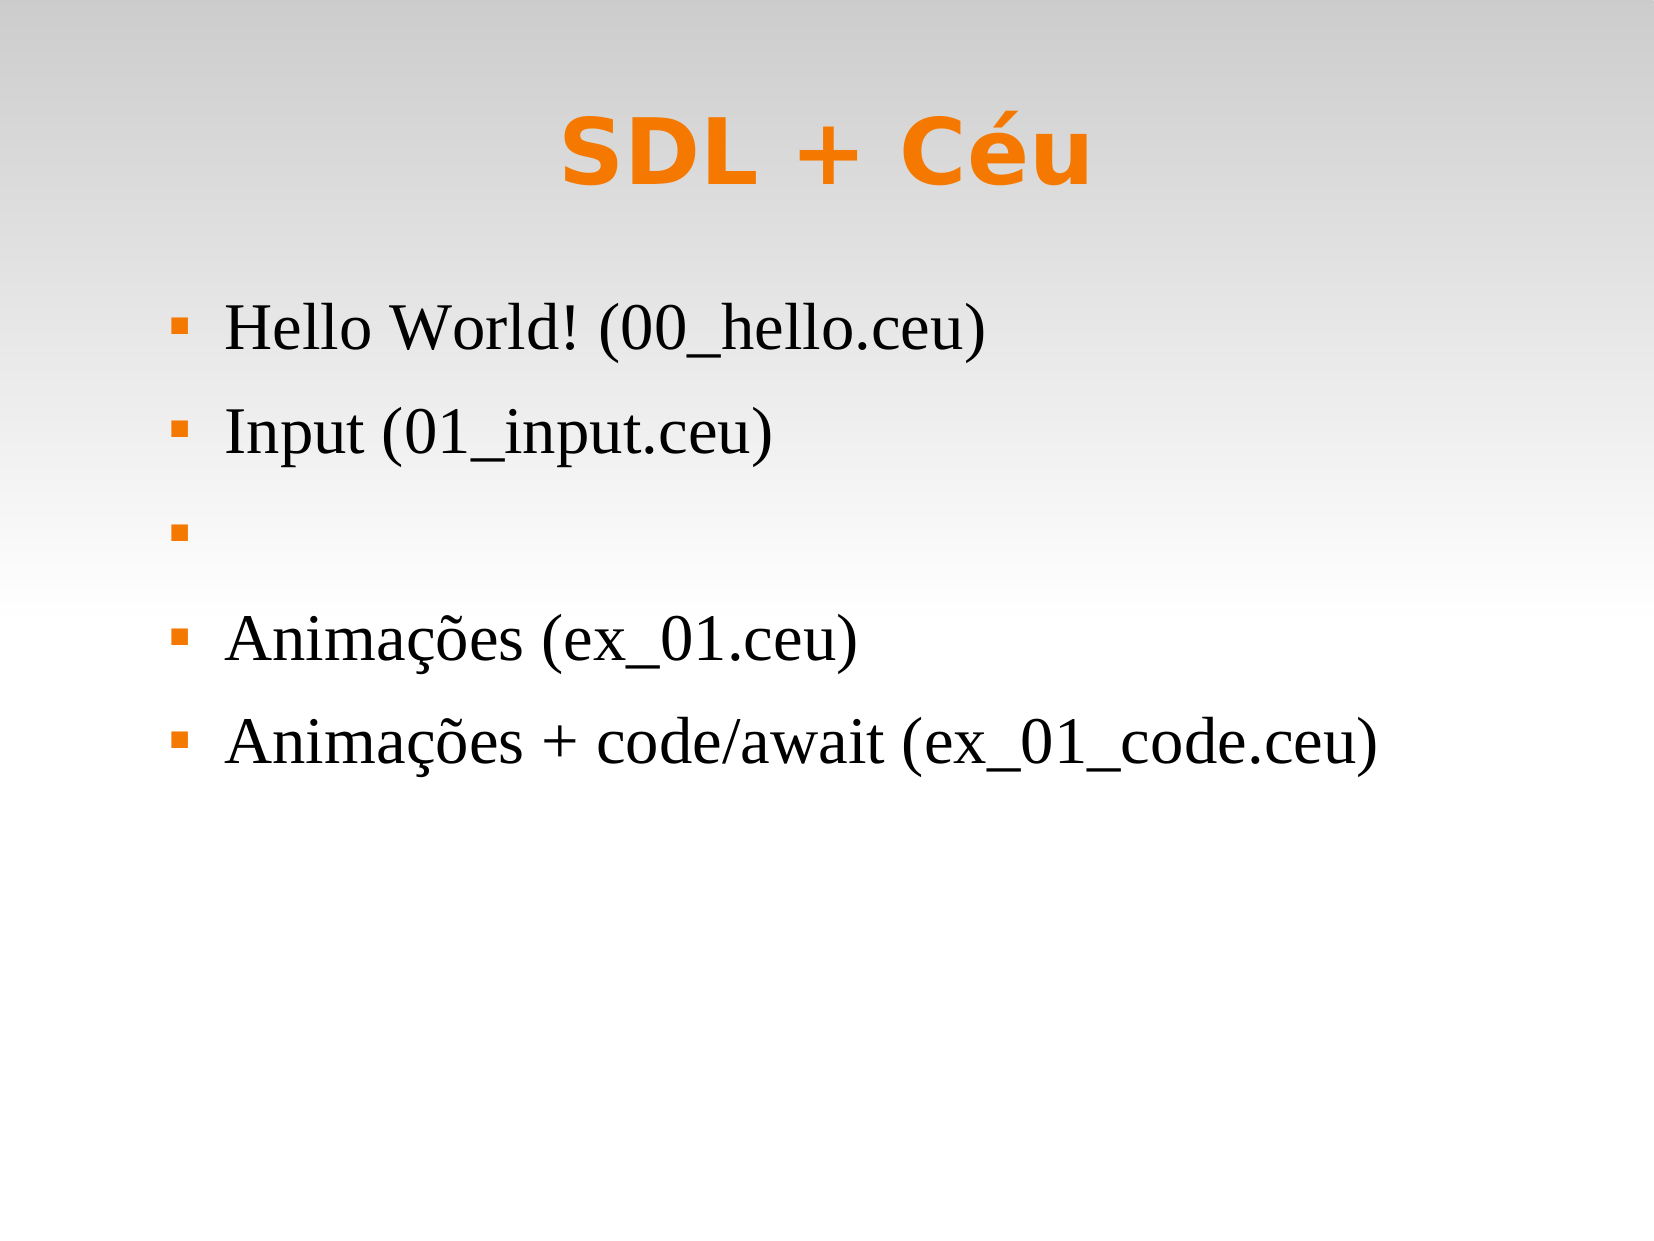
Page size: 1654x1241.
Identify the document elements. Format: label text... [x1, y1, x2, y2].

list Hello World! (00_hello.ceu) Input (01_input.ceu) Animações (ex_01.ceu) Animações + code/await (ex_01_code.ceu) [82, 290, 1571, 1109]
title SDL + Céu [82, 49, 1571, 257]
